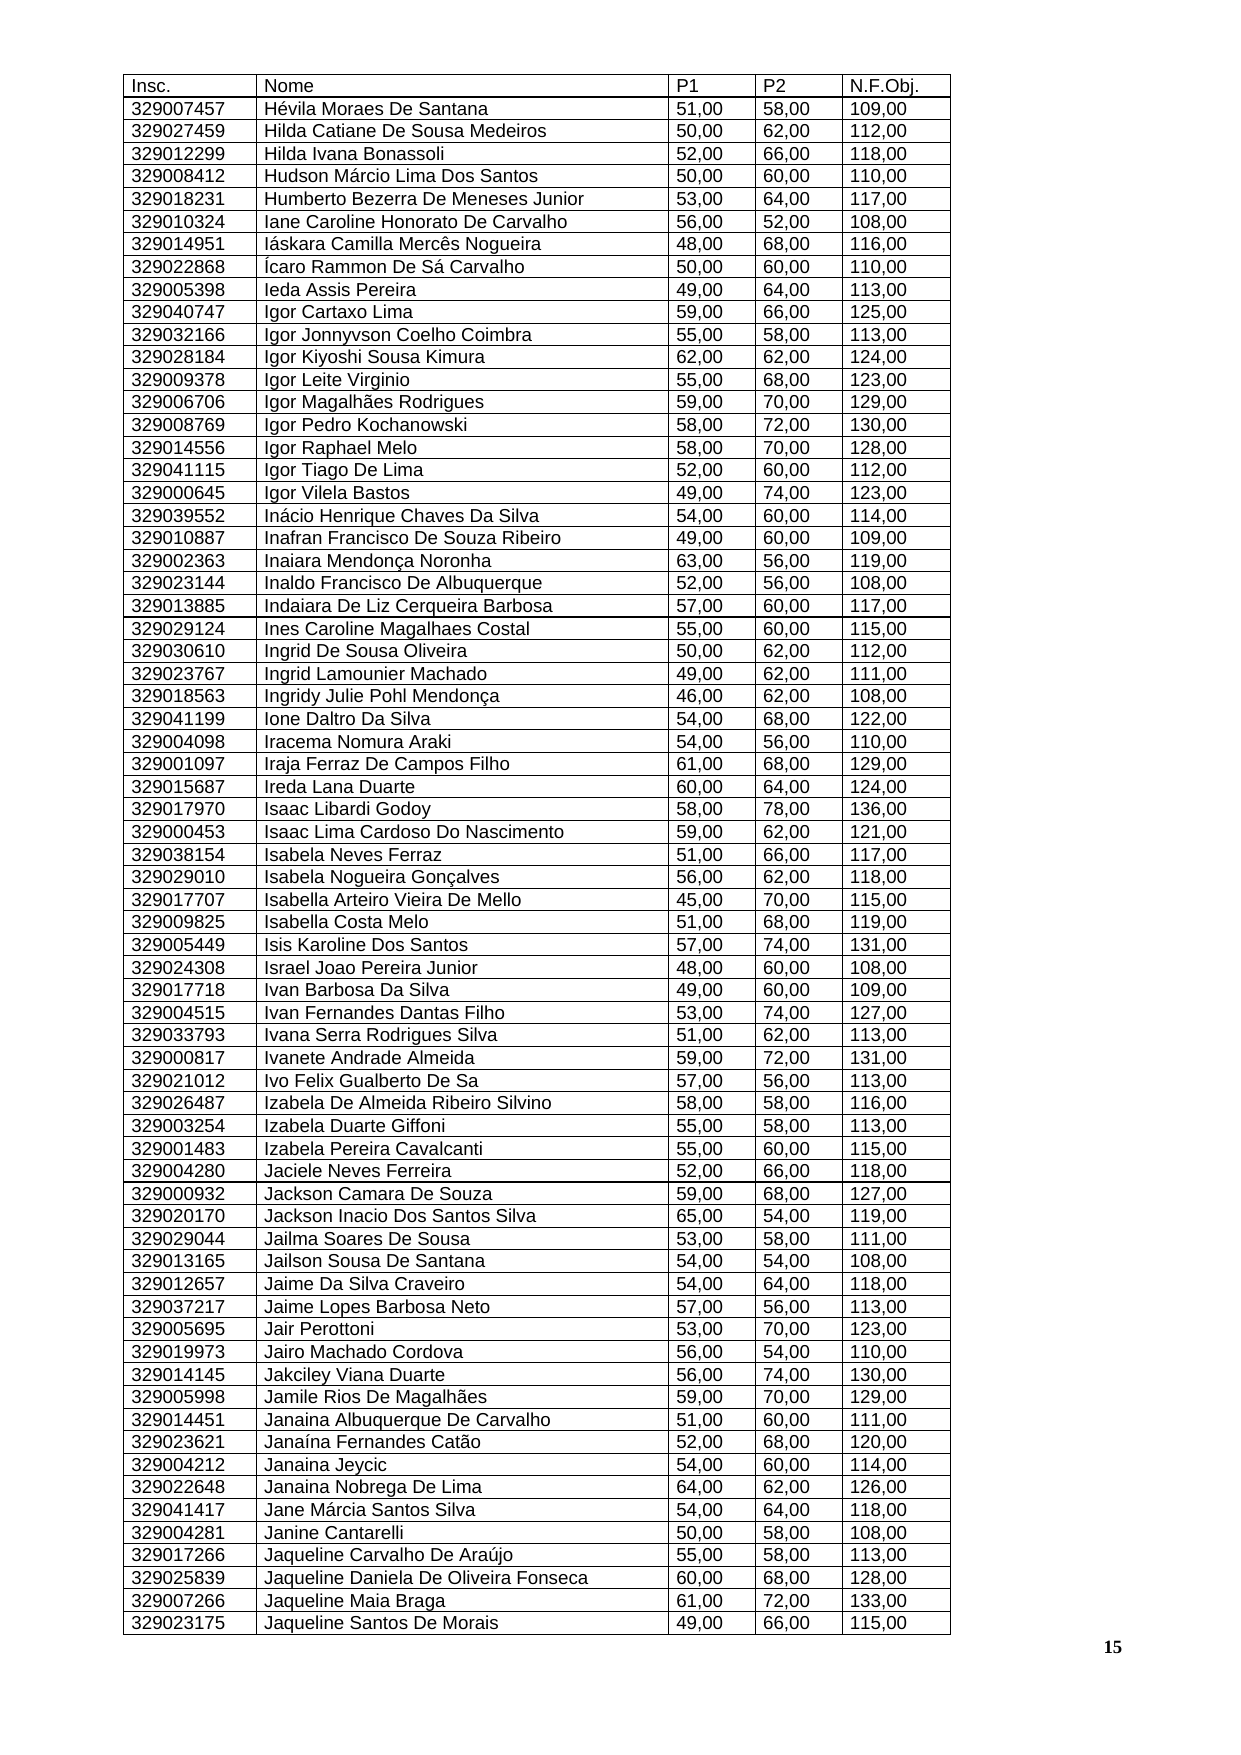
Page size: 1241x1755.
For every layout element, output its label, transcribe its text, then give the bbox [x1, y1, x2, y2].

table_cell 51,00 [669, 844, 755, 865]
table_cell Indaiara De Liz Cerqueira Barbosa [257, 595, 668, 616]
table_cell 329012657 [124, 1273, 256, 1294]
table_cell 329039552 [124, 504, 256, 526]
table_cell 49,00 [669, 663, 755, 684]
table_cell 49,00 [669, 278, 755, 300]
table_cell 70,00 [756, 889, 842, 910]
table_cell 54,00 [669, 708, 755, 729]
table_cell 56,00 [669, 1363, 755, 1385]
table_cell 56,00 [756, 550, 842, 571]
table_cell 329000932 [124, 1183, 256, 1204]
table_cell 62,00 [756, 685, 842, 707]
table_cell 55,00 [669, 618, 755, 639]
table_cell 56,00 [756, 730, 842, 752]
table_cell 58,00 [669, 437, 755, 458]
table_cell 124,00 [843, 346, 950, 368]
table_cell 329017970 [124, 798, 256, 820]
table_cell 118,00 [843, 1499, 950, 1521]
table_cell Igor Leite Virginio [257, 369, 668, 390]
table_cell 329005449 [124, 934, 256, 955]
table_header N.F.Obj. [843, 75, 950, 96]
table_cell Jaime Da Silva Craveiro [257, 1273, 668, 1294]
table_cell 62,00 [756, 640, 842, 662]
table_cell 329026487 [124, 1092, 256, 1114]
table_cell Jailson Sousa De Santana [257, 1250, 668, 1272]
table_cell 329037217 [124, 1296, 256, 1317]
table_cell 62,00 [756, 866, 842, 888]
table_cell 110,00 [843, 1341, 950, 1362]
table_cell 54,00 [669, 1273, 755, 1294]
table_cell Jaciele Neves Ferreira [257, 1160, 668, 1181]
table_cell 64,00 [756, 188, 842, 209]
table_cell Jailma Soares De Sousa [257, 1228, 668, 1249]
table_cell Izabela Duarte Giffoni [257, 1115, 668, 1136]
table_cell 329033793 [124, 1024, 256, 1046]
table_cell Jaqueline Carvalho De Araújo [257, 1544, 668, 1566]
table_cell 68,00 [756, 1431, 842, 1453]
table_cell 58,00 [756, 1228, 842, 1249]
table_cell Iraja Ferraz De Campos Filho [257, 753, 668, 774]
table_cell Jaqueline Santos De Morais [257, 1612, 668, 1633]
table_cell 329029044 [124, 1228, 256, 1249]
table_cell Hévila Moraes De Santana [257, 98, 668, 119]
table_cell 74,00 [756, 934, 842, 955]
table_cell 112,00 [843, 459, 950, 481]
table_cell Janaina Albuquerque De Carvalho [257, 1409, 668, 1430]
table_cell 54,00 [669, 1454, 755, 1475]
table_cell 56,00 [669, 866, 755, 888]
table_cell 56,00 [756, 1070, 842, 1091]
table_cell 60,00 [669, 776, 755, 797]
table_cell 59,00 [669, 1047, 755, 1068]
table_cell 58,00 [669, 414, 755, 436]
table_cell 62,00 [756, 346, 842, 368]
table_cell 329023144 [124, 572, 256, 594]
table_cell 55,00 [669, 1115, 755, 1136]
table_cell 78,00 [756, 798, 842, 820]
table_cell 329003254 [124, 1115, 256, 1136]
table_cell Ione Daltro Da Silva [257, 708, 668, 729]
table_cell 50,00 [669, 256, 755, 277]
table_cell Igor Magalhães Rodrigues [257, 391, 668, 413]
table_cell 125,00 [843, 301, 950, 322]
table_cell 66,00 [756, 301, 842, 322]
table_cell 70,00 [756, 1386, 842, 1407]
table_cell 58,00 [756, 1092, 842, 1114]
table_cell 329015687 [124, 776, 256, 797]
table_cell 111,00 [843, 1409, 950, 1430]
table_cell 329006706 [124, 391, 256, 413]
table_cell 68,00 [756, 708, 842, 729]
table_cell 329010324 [124, 211, 256, 232]
table_cell Ivanete Andrade Almeida [257, 1047, 668, 1068]
table_cell 74,00 [756, 1002, 842, 1023]
table_cell 53,00 [669, 1002, 755, 1023]
table_cell Hilda Ivana Bonassoli [257, 143, 668, 164]
table_cell 329024308 [124, 956, 256, 978]
table_cell 60,00 [756, 618, 842, 639]
table_cell Ieda Assis Pereira [257, 278, 668, 300]
table_cell Jaqueline Daniela De Oliveira Fonseca [257, 1567, 668, 1588]
table_cell 133,00 [843, 1589, 950, 1611]
table_cell 64,00 [756, 776, 842, 797]
table_cell 127,00 [843, 1002, 950, 1023]
table_cell 121,00 [843, 821, 950, 842]
table_cell 329032166 [124, 324, 256, 345]
table_cell Iane Caroline Honorato De Carvalho [257, 211, 668, 232]
table_cell 329000645 [124, 482, 256, 503]
table_cell 329023621 [124, 1431, 256, 1453]
table_cell 329013165 [124, 1250, 256, 1272]
table_cell 54,00 [669, 1250, 755, 1272]
table_cell 127,00 [843, 1183, 950, 1204]
table_cell 68,00 [756, 1183, 842, 1204]
table_header Nome [257, 75, 668, 96]
table_cell 131,00 [843, 1047, 950, 1068]
table_cell 57,00 [669, 1296, 755, 1317]
table_cell 57,00 [669, 595, 755, 616]
table_cell 329017266 [124, 1544, 256, 1566]
table_cell 110,00 [843, 730, 950, 752]
table_cell 329012299 [124, 143, 256, 164]
table_cell Janaina Jeycic [257, 1454, 668, 1475]
table_cell 110,00 [843, 165, 950, 187]
table_cell 129,00 [843, 1386, 950, 1407]
table_cell 329041115 [124, 459, 256, 481]
table_cell 109,00 [843, 98, 950, 119]
table_cell 58,00 [756, 1522, 842, 1543]
table_cell 52,00 [669, 1160, 755, 1181]
table_cell 54,00 [756, 1341, 842, 1362]
table_cell Igor Kiyoshi Sousa Kimura [257, 346, 668, 368]
table_cell 56,00 [756, 572, 842, 594]
table_cell 329010887 [124, 527, 256, 548]
table_cell 329004515 [124, 1002, 256, 1023]
table_cell Ivana Serra Rodrigues Silva [257, 1024, 668, 1046]
table_cell 48,00 [669, 233, 755, 255]
table_cell 329001483 [124, 1137, 256, 1159]
table_cell 62,00 [756, 1476, 842, 1498]
table_cell 329000453 [124, 821, 256, 842]
table_cell 52,00 [669, 459, 755, 481]
table_cell 329022868 [124, 256, 256, 277]
table_cell 108,00 [843, 211, 950, 232]
table_cell 50,00 [669, 165, 755, 187]
table_cell 65,00 [669, 1205, 755, 1227]
table_cell 329022648 [124, 1476, 256, 1498]
table_cell 61,00 [669, 753, 755, 774]
table_cell 329027459 [124, 120, 256, 142]
table_cell 115,00 [843, 1612, 950, 1633]
table_cell 60,00 [756, 165, 842, 187]
table_cell 329021012 [124, 1070, 256, 1091]
table_cell 70,00 [756, 1318, 842, 1340]
table_cell 54,00 [756, 1205, 842, 1227]
table_cell 115,00 [843, 889, 950, 910]
table_cell 111,00 [843, 663, 950, 684]
table_cell 329004212 [124, 1454, 256, 1475]
table_cell Isabela Nogueira Gonçalves [257, 866, 668, 888]
table_cell 55,00 [669, 369, 755, 390]
table_cell Iracema Nomura Araki [257, 730, 668, 752]
table_cell Jackson Inacio Dos Santos Silva [257, 1205, 668, 1227]
table_cell 129,00 [843, 753, 950, 774]
table_cell 62,00 [756, 663, 842, 684]
table_cell 108,00 [843, 1250, 950, 1272]
table_cell 329038154 [124, 844, 256, 865]
table_cell 59,00 [669, 1183, 755, 1204]
table_cell Isabella Costa Melo [257, 911, 668, 933]
table_cell Ingrid Lamounier Machado [257, 663, 668, 684]
table_cell Ícaro Rammon De Sá Carvalho [257, 256, 668, 277]
table_cell 329001097 [124, 753, 256, 774]
table_cell 74,00 [756, 482, 842, 503]
table_cell Inaiara Mendonça Noronha [257, 550, 668, 571]
table_cell 329028184 [124, 346, 256, 368]
table_cell 115,00 [843, 1137, 950, 1159]
table_header Insc. [124, 75, 256, 96]
table_cell 128,00 [843, 437, 950, 458]
table_cell 58,00 [669, 1092, 755, 1114]
table_cell 50,00 [669, 640, 755, 662]
table_cell 329041417 [124, 1499, 256, 1521]
table_cell 329020170 [124, 1205, 256, 1227]
table_cell 64,00 [669, 1476, 755, 1498]
table_cell 329007266 [124, 1589, 256, 1611]
table_cell 56,00 [669, 1341, 755, 1362]
table_cell 59,00 [669, 391, 755, 413]
table_cell 119,00 [843, 911, 950, 933]
table_cell 329014145 [124, 1363, 256, 1385]
table_cell 57,00 [669, 1070, 755, 1091]
table_cell 54,00 [669, 1499, 755, 1521]
table_cell Ivan Fernandes Dantas Filho [257, 1002, 668, 1023]
table_cell 329004098 [124, 730, 256, 752]
table_cell 51,00 [669, 911, 755, 933]
table_cell 329009378 [124, 369, 256, 390]
table_cell 124,00 [843, 776, 950, 797]
table_cell 109,00 [843, 979, 950, 1001]
table_cell 55,00 [669, 324, 755, 345]
table_cell Jakciley Viana Duarte [257, 1363, 668, 1385]
table_cell 68,00 [756, 233, 842, 255]
table_cell Isabella Arteiro Vieira De Mello [257, 889, 668, 910]
table_cell 113,00 [843, 324, 950, 345]
table_cell 129,00 [843, 391, 950, 413]
table_cell 60,00 [756, 459, 842, 481]
table_cell 64,00 [756, 1499, 842, 1521]
table_cell Jane Márcia Santos Silva [257, 1499, 668, 1521]
table_cell 54,00 [756, 1250, 842, 1272]
table_cell 329013885 [124, 595, 256, 616]
table_cell 52,00 [669, 143, 755, 164]
table_cell Ingrid De Sousa Oliveira [257, 640, 668, 662]
table_cell 68,00 [756, 753, 842, 774]
table_cell Igor Cartaxo Lima [257, 301, 668, 322]
table_cell 70,00 [756, 391, 842, 413]
table_cell 61,00 [669, 1589, 755, 1611]
table_cell Izabela De Almeida Ribeiro Silvino [257, 1092, 668, 1114]
table_cell 55,00 [669, 1544, 755, 1566]
table_cell 46,00 [669, 685, 755, 707]
table_cell 62,00 [756, 821, 842, 842]
table_cell 329008769 [124, 414, 256, 436]
table_cell 108,00 [843, 1522, 950, 1543]
table_cell 52,00 [756, 211, 842, 232]
table_cell 62,00 [756, 1024, 842, 1046]
table_cell 59,00 [669, 1386, 755, 1407]
table_cell 60,00 [756, 595, 842, 616]
table_cell 60,00 [669, 1567, 755, 1588]
table_cell 113,00 [843, 1070, 950, 1091]
table_cell Ivo Felix Gualberto De Sa [257, 1070, 668, 1091]
table_cell 110,00 [843, 256, 950, 277]
table_cell 58,00 [669, 798, 755, 820]
table_cell 60,00 [756, 1454, 842, 1475]
table_cell Jair Perottoni [257, 1318, 668, 1340]
table_cell 126,00 [843, 1476, 950, 1498]
table_cell Ingridy Julie Pohl Mendonça [257, 685, 668, 707]
table_cell 120,00 [843, 1431, 950, 1453]
table_cell 329040747 [124, 301, 256, 322]
table_cell 329029124 [124, 618, 256, 639]
table_header P1 [669, 75, 755, 96]
table_cell 49,00 [669, 482, 755, 503]
table_cell 66,00 [756, 844, 842, 865]
table_cell 60,00 [756, 1137, 842, 1159]
table_cell Isabela Neves Ferraz [257, 844, 668, 865]
table_cell 329030610 [124, 640, 256, 662]
table_cell 68,00 [756, 1567, 842, 1588]
table_cell Hilda Catiane De Sousa Medeiros [257, 120, 668, 142]
table_cell 329017707 [124, 889, 256, 910]
table_cell 112,00 [843, 120, 950, 142]
table_cell 122,00 [843, 708, 950, 729]
table_cell 117,00 [843, 844, 950, 865]
table_cell 329000817 [124, 1047, 256, 1068]
table_cell Igor Tiago De Lima [257, 459, 668, 481]
table_cell 68,00 [756, 369, 842, 390]
table_cell 329041199 [124, 708, 256, 729]
table_cell 58,00 [756, 1544, 842, 1566]
table_cell 130,00 [843, 1363, 950, 1385]
table_cell Jamile Rios De Magalhães [257, 1386, 668, 1407]
table_cell Ivan Barbosa Da Silva [257, 979, 668, 1001]
table_cell 64,00 [756, 278, 842, 300]
table_cell 53,00 [669, 188, 755, 209]
table_cell 72,00 [756, 1047, 842, 1068]
table_cell 329008412 [124, 165, 256, 187]
table_cell 60,00 [756, 504, 842, 526]
table_cell 113,00 [843, 1296, 950, 1317]
table_cell Isaac Lima Cardoso Do Nascimento [257, 821, 668, 842]
table_cell 55,00 [669, 1137, 755, 1159]
table_cell Israel Joao Pereira Junior [257, 956, 668, 978]
table_cell Inácio Henrique Chaves Da Silva [257, 504, 668, 526]
table_cell 329023767 [124, 663, 256, 684]
table_cell Igor Pedro Kochanowski [257, 414, 668, 436]
table_cell Hudson Márcio Lima Dos Santos [257, 165, 668, 187]
table_cell 108,00 [843, 572, 950, 594]
table_cell 115,00 [843, 618, 950, 639]
table_cell 53,00 [669, 1228, 755, 1249]
table_cell 136,00 [843, 798, 950, 820]
table_cell 118,00 [843, 866, 950, 888]
table_cell 329014951 [124, 233, 256, 255]
table_cell Iáskara Camilla Mercês Nogueira [257, 233, 668, 255]
table_cell Jackson Camara De Souza [257, 1183, 668, 1204]
table_cell 117,00 [843, 595, 950, 616]
table_cell 123,00 [843, 482, 950, 503]
table_cell Janaina Nobrega De Lima [257, 1476, 668, 1498]
table_cell 329023175 [124, 1612, 256, 1633]
table_cell 128,00 [843, 1567, 950, 1588]
table_cell 72,00 [756, 414, 842, 436]
table_cell 58,00 [756, 1115, 842, 1136]
table_cell 114,00 [843, 1454, 950, 1475]
table_cell 59,00 [669, 301, 755, 322]
table_cell 329004280 [124, 1160, 256, 1181]
table_cell 49,00 [669, 979, 755, 1001]
table_cell 111,00 [843, 1228, 950, 1249]
table_cell 123,00 [843, 1318, 950, 1340]
table_cell 329004281 [124, 1522, 256, 1543]
table_cell Igor Vilela Bastos [257, 482, 668, 503]
table_cell 64,00 [756, 1273, 842, 1294]
table_cell Janaína Fernandes Catão [257, 1431, 668, 1453]
table_cell Ireda Lana Duarte [257, 776, 668, 797]
table_cell Igor Jonnyvson Coelho Coimbra [257, 324, 668, 345]
table_cell 57,00 [669, 934, 755, 955]
table_cell 329019973 [124, 1341, 256, 1362]
table_cell 50,00 [669, 120, 755, 142]
table_cell 329014556 [124, 437, 256, 458]
table_cell 329029010 [124, 866, 256, 888]
table_cell 329018231 [124, 188, 256, 209]
table_cell 329005695 [124, 1318, 256, 1340]
table_cell 68,00 [756, 911, 842, 933]
table_cell Humberto Bezerra De Meneses Junior [257, 188, 668, 209]
table_cell 118,00 [843, 143, 950, 164]
table_cell 59,00 [669, 821, 755, 842]
table_cell 118,00 [843, 1160, 950, 1181]
table_cell 329018563 [124, 685, 256, 707]
table_cell 62,00 [669, 346, 755, 368]
table_cell Jaqueline Maia Braga [257, 1589, 668, 1611]
table_cell Igor Raphael Melo [257, 437, 668, 458]
table_cell 60,00 [756, 1409, 842, 1430]
table_cell Inafran Francisco De Souza Ribeiro [257, 527, 668, 548]
table_cell 49,00 [669, 527, 755, 548]
table_cell 72,00 [756, 1589, 842, 1611]
table_cell 117,00 [843, 188, 950, 209]
table_cell 51,00 [669, 98, 755, 119]
table_cell 51,00 [669, 1409, 755, 1430]
table_cell Isaac Libardi Godoy [257, 798, 668, 820]
table_cell 108,00 [843, 685, 950, 707]
table_cell 108,00 [843, 956, 950, 978]
table_cell 113,00 [843, 1115, 950, 1136]
table_cell 113,00 [843, 1544, 950, 1566]
table_cell 113,00 [843, 1024, 950, 1046]
table_cell 53,00 [669, 1318, 755, 1340]
table_cell 45,00 [669, 889, 755, 910]
table_cell 130,00 [843, 414, 950, 436]
table_cell 54,00 [669, 730, 755, 752]
table_cell 58,00 [756, 324, 842, 345]
table_cell 62,00 [756, 120, 842, 142]
table_cell 329014451 [124, 1409, 256, 1430]
table_cell 112,00 [843, 640, 950, 662]
table_cell 52,00 [669, 1431, 755, 1453]
table_cell Inaldo Francisco De Albuquerque [257, 572, 668, 594]
table_cell 109,00 [843, 527, 950, 548]
table_cell 329002363 [124, 550, 256, 571]
table_cell 119,00 [843, 1205, 950, 1227]
table_cell Janine Cantarelli [257, 1522, 668, 1543]
table_cell 60,00 [756, 527, 842, 548]
table_cell 60,00 [756, 256, 842, 277]
table_cell 48,00 [669, 956, 755, 978]
table_cell 131,00 [843, 934, 950, 955]
table_cell 56,00 [669, 211, 755, 232]
table_cell 118,00 [843, 1273, 950, 1294]
table_cell 329005398 [124, 278, 256, 300]
table_cell Jairo Machado Cordova [257, 1341, 668, 1362]
table_cell 329025839 [124, 1567, 256, 1588]
table_cell 329009825 [124, 911, 256, 933]
table_cell 49,00 [669, 1612, 755, 1633]
table_cell 60,00 [756, 956, 842, 978]
table_cell 329005998 [124, 1386, 256, 1407]
table_cell 116,00 [843, 233, 950, 255]
table_header P2 [756, 75, 842, 96]
table_cell Isis Karoline Dos Santos [257, 934, 668, 955]
table_cell 56,00 [756, 1296, 842, 1317]
table_cell 116,00 [843, 1092, 950, 1114]
table_cell 119,00 [843, 550, 950, 571]
table_cell 70,00 [756, 437, 842, 458]
table_cell 329007457 [124, 98, 256, 119]
table_cell 66,00 [756, 143, 842, 164]
table_cell 329017718 [124, 979, 256, 1001]
table_cell 114,00 [843, 504, 950, 526]
table_cell Izabela Pereira Cavalcanti [257, 1137, 668, 1159]
table_cell 60,00 [756, 979, 842, 1001]
table_cell 66,00 [756, 1160, 842, 1181]
table_cell 58,00 [756, 98, 842, 119]
table_cell 52,00 [669, 572, 755, 594]
table_cell 63,00 [669, 550, 755, 571]
table_cell 54,00 [669, 504, 755, 526]
table_cell 51,00 [669, 1024, 755, 1046]
table_cell Jaime Lopes Barbosa Neto [257, 1296, 668, 1317]
table_cell 74,00 [756, 1363, 842, 1385]
table_cell 123,00 [843, 369, 950, 390]
table_cell Ines Caroline Magalhaes Costal [257, 618, 668, 639]
table_cell 66,00 [756, 1612, 842, 1633]
table_cell 113,00 [843, 278, 950, 300]
table_cell 50,00 [669, 1522, 755, 1543]
